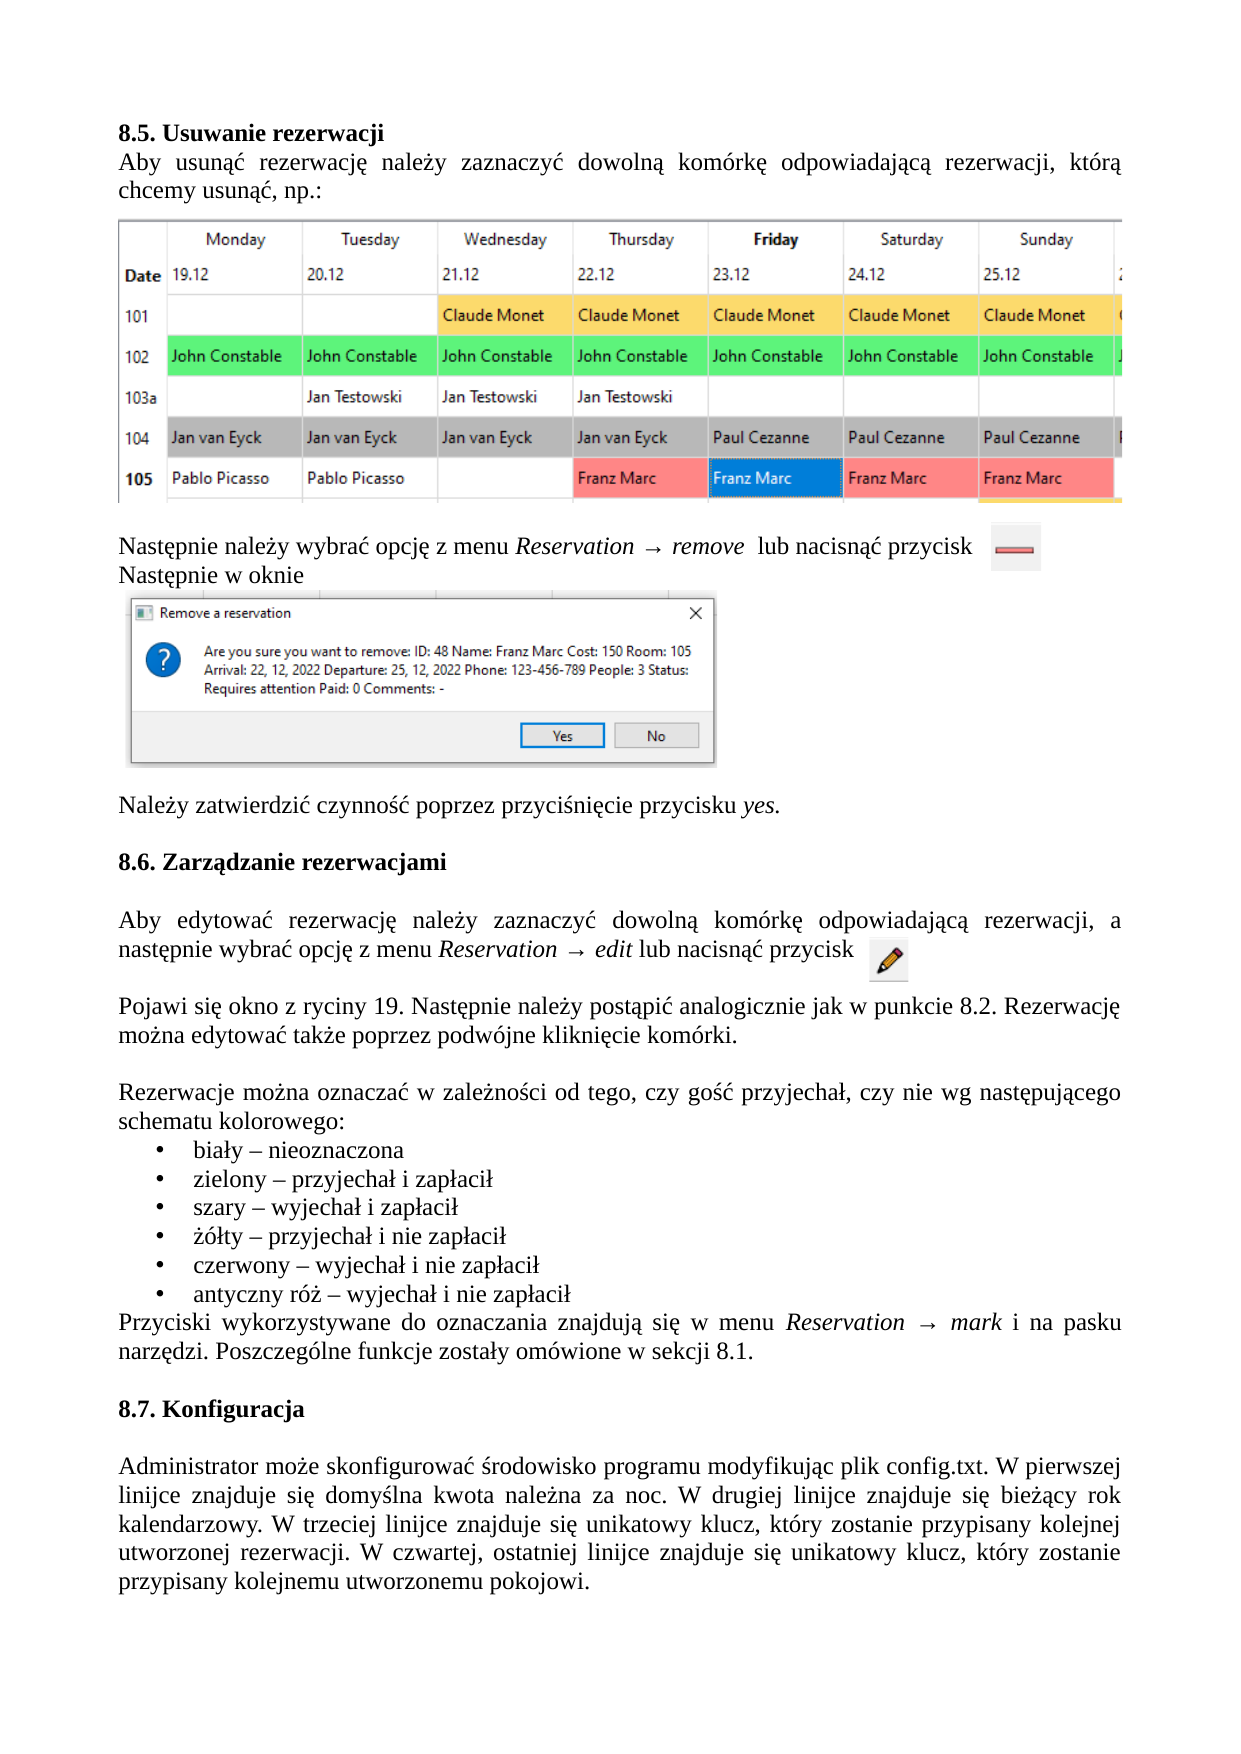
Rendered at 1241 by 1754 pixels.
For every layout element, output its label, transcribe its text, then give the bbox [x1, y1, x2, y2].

list żółty – przyjechał i nie zapłacił [156, 1221, 1122, 1250]
text Pojawi się okno z ryciny 19. Następnie należy postąpić analogicznie jak w punkcie 8.2. Rezerwację można edytować także poprzez podwójne kliknięcie komórki. [118, 991, 1122, 1049]
text Następnie należy wybrać opcję z menu Reservation → remove lub nacisnąć przycisk [118, 531, 991, 560]
text Aby usunąć rezerwację należy zaznaczyć dowolną komórkę odpowiadającą rezerwacji, którą chcemy usunąć, np.: [118, 147, 1122, 204]
text 8.6. Zarządzanie rezerwacjami [118, 847, 1122, 876]
picture [125, 590, 718, 768]
text Przyciski wykorzystywane do oznaczania znajdują się w menu Reservation → mark i na pasku narzędzi. Poszczególne funkcje zostały omówione w sekcji 8.1. [118, 1307, 1122, 1365]
text Administrator może skonfigurować środowisko programu modyfikując plik config.txt. W pierwszej linijce znajduje się domyślna kwota należna za noc. W drugiej linijce znajduje się bieżący rok kalendarzowy. W trzeciej linijce znajduje się unikatowy klucz, który zostanie przypisany kolejnej utworzonej rezerwacji. W czwartej, ostatniej linijce znajduje się unikatowy klucz, który zostanie przypisany kolejnemu utworzonemu pokojowi. [118, 1451, 1122, 1595]
list biały – nieoznaczona [156, 1135, 1122, 1164]
text 8.7. Konfiguracja [118, 1394, 1122, 1422]
picture [991, 522, 1042, 571]
text [1042, 531, 1122, 560]
picture [118, 218, 1123, 503]
list zielony – przyjechał i zapłacił [156, 1164, 1122, 1192]
text Rezerwacje można oznaczać w zależności od tego, czy gość przyjechał, czy nie wg następującego schematu kolorowego: [118, 1077, 1122, 1135]
text Następnie w oknie [118, 560, 1122, 589]
text Należy zatwierdzić czynność poprzez przyciśnięcie przycisku yes. [118, 790, 1122, 819]
list antyczny róż – wyjechał i nie zapłacił [156, 1279, 1122, 1307]
picture [869, 937, 909, 982]
list szary – wyjechał i zapłacił [156, 1192, 1122, 1221]
text Aby edytować rezerwację należy zaznaczyć dowolną komórkę odpowiadającą rezerwacji, a następnie wybrać opcję z menu Reservation → edit lub nacisnąć przycisk [118, 905, 1122, 962]
list czerwony – wyjechał i nie zapłacił [156, 1250, 1122, 1279]
text 8.5. Usuwanie rezerwacji [118, 118, 1122, 147]
